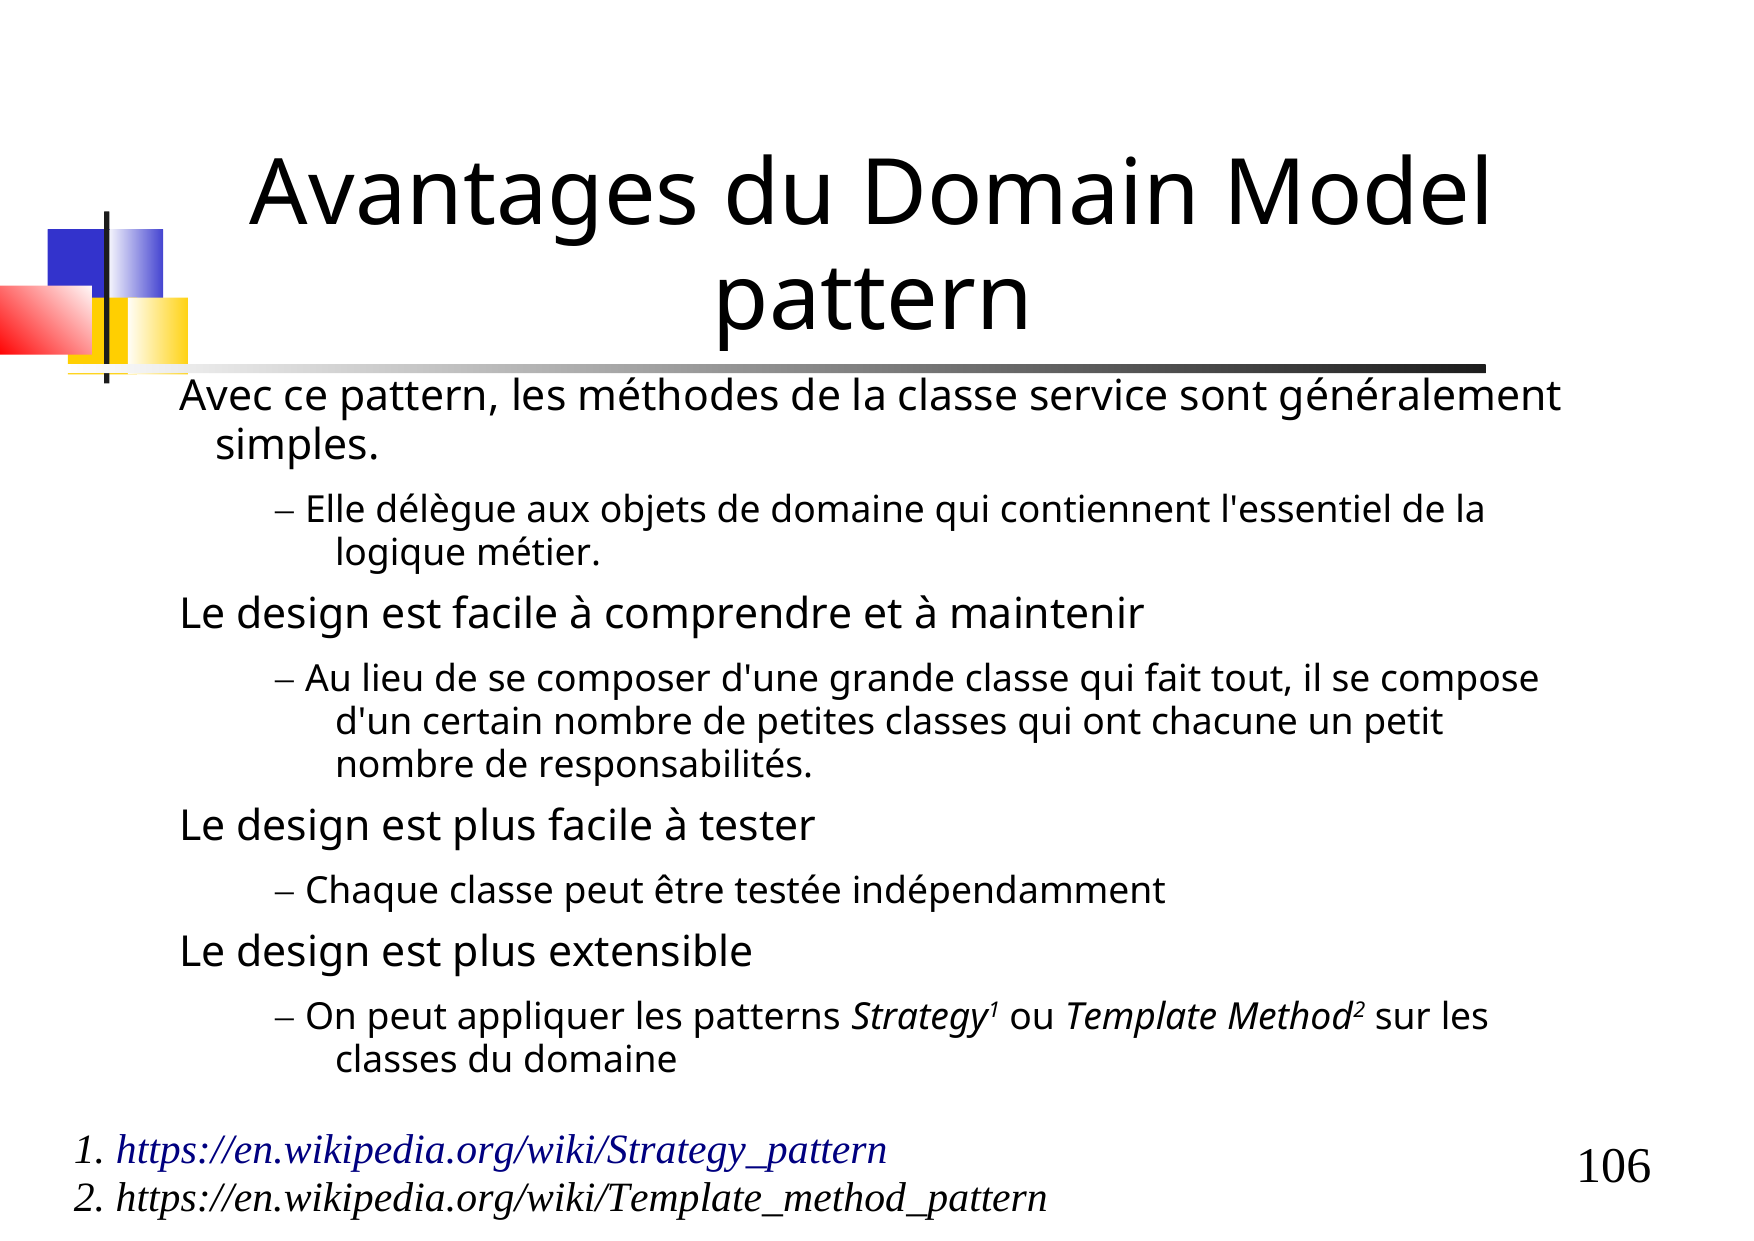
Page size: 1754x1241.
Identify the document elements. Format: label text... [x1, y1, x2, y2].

title Avantages du Domain Model pattern [179, 139, 1567, 351]
text_box 1. https://en.wikipedia.org/wiki/Strategy_pattern 2. https://en.wikipedia.org/wiki/Template_method_pattern [59, 1118, 1075, 1229]
list Avec ce pattern, les méthodes de la classe service sont généralement simples. Elle délègue aux objets de domaine qui contiennent l'essentiel de la logique métier. Le design est facile à comprendre et à maintenir Au lieu de se composer d'une grande classe qui fait tout, il se compose d'un certain nombre de petites classes qui ont chacune un petit nombre de responsabilités. Le design est plus facile à tester Chaque classe peut être testée indépendamment Le design est plus extensible On peut appliquer les patterns Strategy1 ou Template Method2 sur les classes du domaine [179, 371, 1567, 1091]
